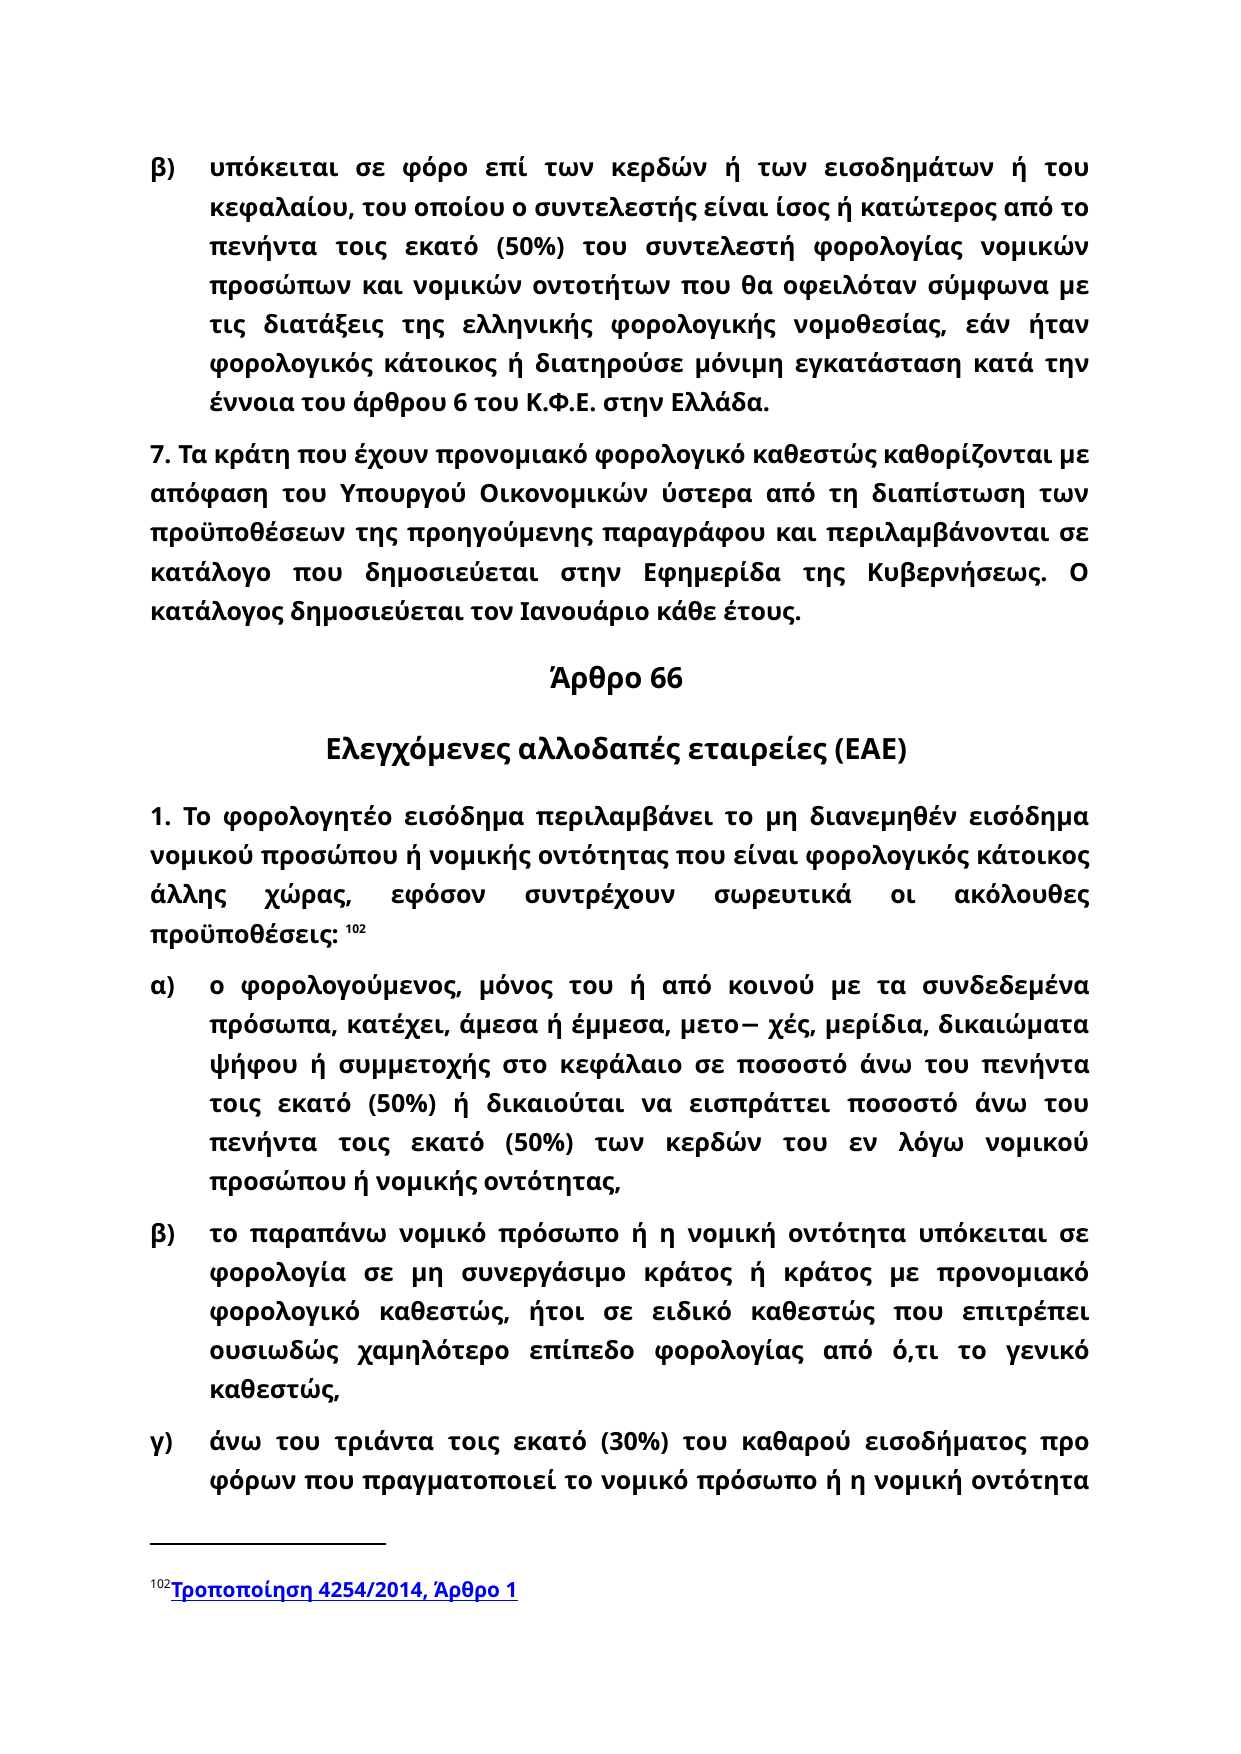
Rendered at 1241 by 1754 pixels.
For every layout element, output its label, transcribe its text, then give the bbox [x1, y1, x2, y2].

subtitle Άρθρο 66 [150, 657, 1090, 697]
list γ) άνω του τριάντα τοις εκατό (30%) του καθαρού εισοδήματος προ φόρων που πραγματοποιεί το νομικό πρόσωπο ή η νομική οντότητα [150, 1424, 1090, 1497]
text Τροποποίηση 4254/2014, Άρθρο 1 [150, 1576, 1090, 1604]
subtitle Ελεγχόμενες αλλοδαπές εταιρείες (ΕΑΕ) [150, 728, 1090, 768]
text 1. Το φορολογητέο εισόδημα περιλαμβάνει το μη διανεμηθέν εισόδημα νομικού προσώπου ή νομικής οντότητας που είναι φορολογικός κάτοικος άλλης χώρας, εφόσον συντρέχουν σωρευτικά οι ακόλουθες προϋποθέσεις: [150, 799, 1090, 950]
list β) υπόκειται σε φόρο επί των κερδών ή των εισοδημάτων ή του κεφαλαίου, του οποίου ο συντελεστής είναι ίσος ή κατώτερος από το πενήντα τοις εκατό (50%) του συντελεστή φορολογίας νομικών προσώπων και νομικών οντοτήτων που θα οφειλόταν σύμφωνα με τις διατάξεις της ελληνικής φορολογικής νομοθεσίας, εάν ήταν φορολογικός κάτοικος ή διατηρούσε μόνιμη εγκατάσταση κατά την έννοια του άρθρου 6 του Κ.Φ.Ε. στην Ελλάδα. [150, 150, 1090, 419]
text 7. Τα κράτη που έχουν προνομιακό φορολογικό καθεστώς καθορίζονται με απόφαση του Υπουργού Οικονομικών ύστερα από τη διαπίστωση των προϋποθέσεων της προηγούμενης παραγράφου και περιλαμβάνονται σε κατάλογο που δημοσιεύεται στην Εφημερίδα της Κυβερνήσεως. Ο κατάλογος δημοσιεύεται τον Ιανουάριο κάθε έτους. [150, 437, 1090, 627]
list β) το παραπάνω νομικό πρόσωπο ή η νομική οντότητα υπόκειται σε φορολογία σε μη συνεργάσιμο κράτος ή κράτος με προνομιακό φορολογικό καθεστώς, ήτοι σε ειδικό καθεστώς που επιτρέπει ουσιωδώς χαμηλότερο επίπεδο φορολογίας από ό,τι το γενικό καθεστώς, [150, 1215, 1090, 1406]
list α) ο φορολογούμενος, μόνος του ή από κοινού με τα συνδεδεμένα πρόσωπα, κατέχει, άμεσα ή έμμεσα, μετο− χές, μερίδια, δικαιώματα ψήφου ή συμμετοχής στο κεφάλαιο σε ποσοστό άνω του πενήντα τοις εκατό (50%) ή δικαιούται να εισπράττει ποσοστό άνω του πενήντα τοις εκατό (50%) των κερδών του εν λόγω νομικού προσώπου ή νομικής οντότητας, [150, 968, 1090, 1198]
